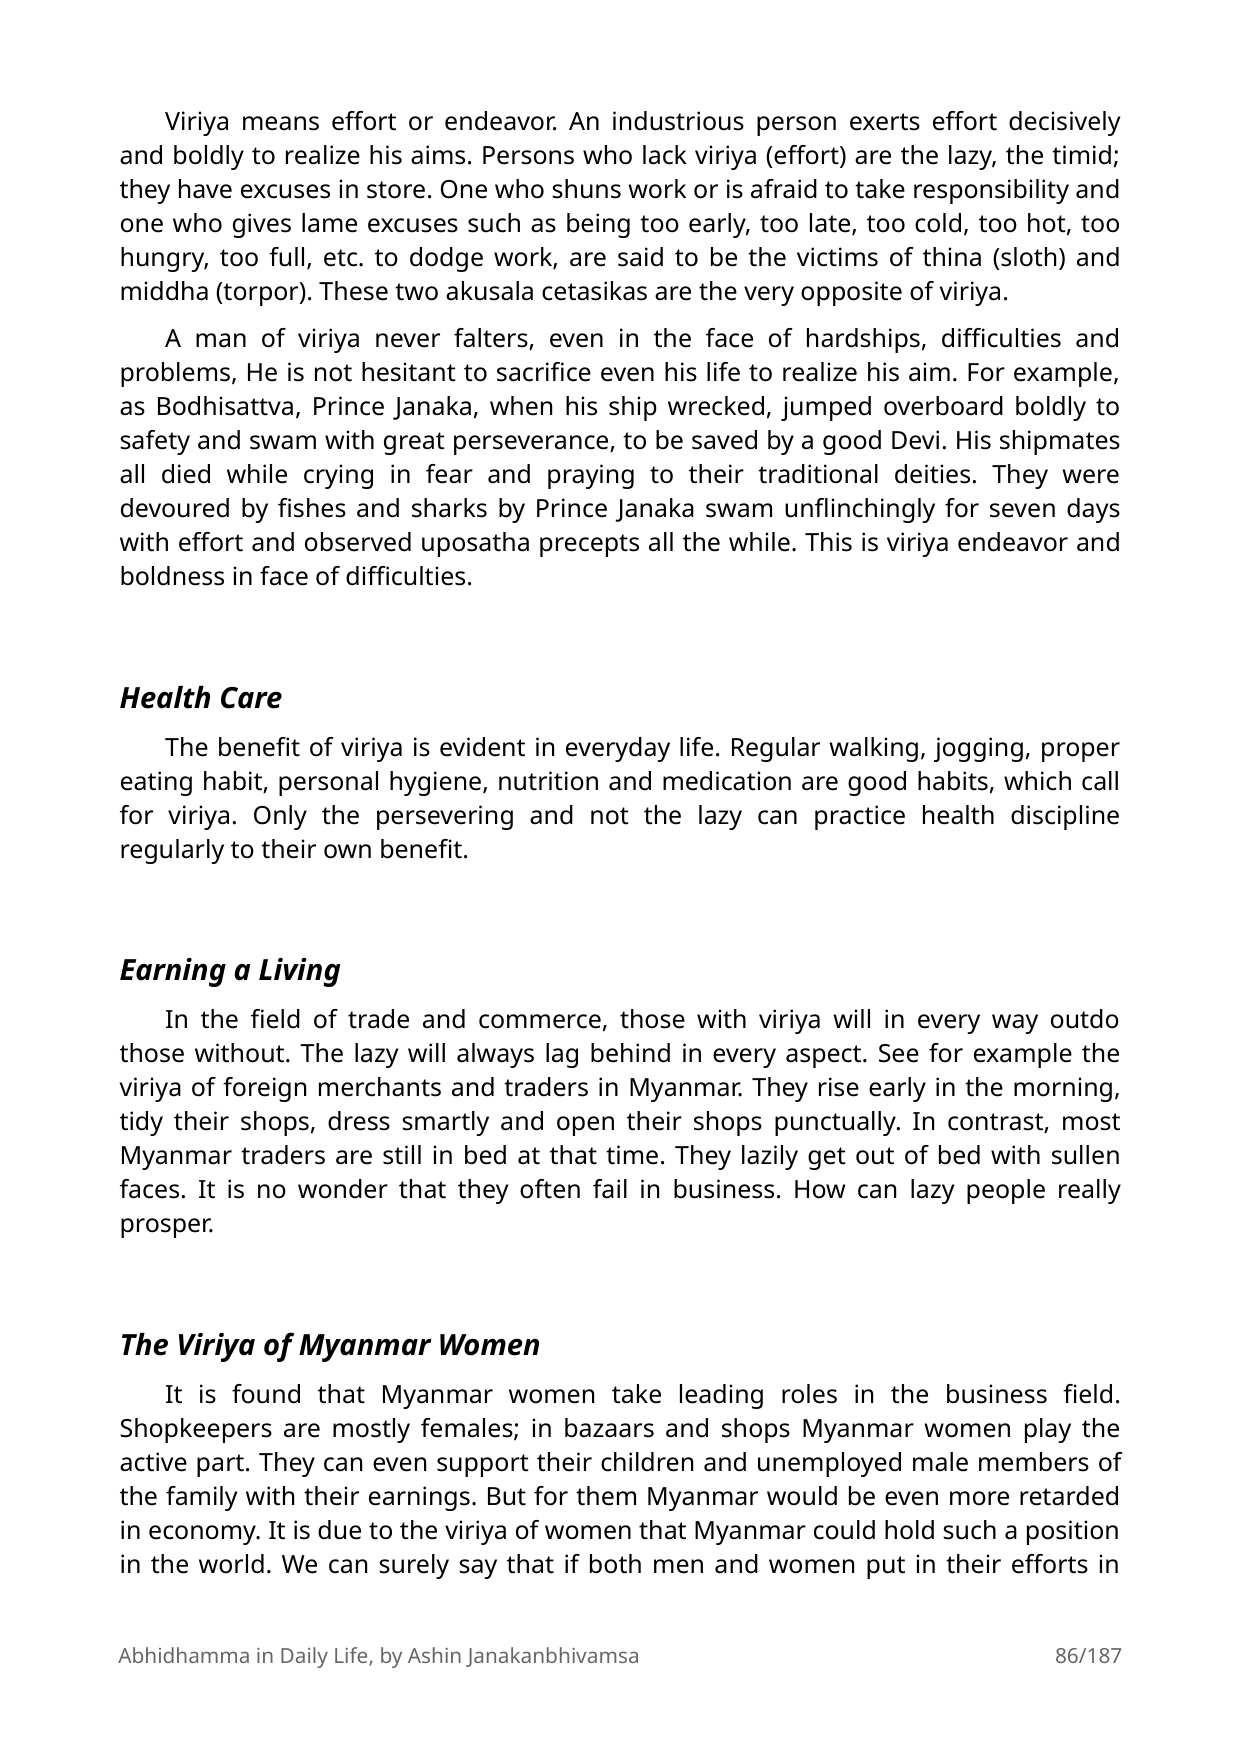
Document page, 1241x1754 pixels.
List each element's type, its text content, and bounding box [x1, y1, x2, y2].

text It is found that Myanmar women take leading roles in the business field. Shopkeepers are mostly females; in bazaars and shops Myanmar women play the active part. They can even support their children and unemployed male members of the family with their earnings. But for them Myanmar would be even more retarded in economy. It is due to the viriya of women that Myanmar could hold such a position in the world. We can surely say that if both men and women put in their efforts in [119, 1376, 1122, 1581]
subtitle The Viriya of Myanmar Women [119, 1324, 1122, 1364]
text In the field of trade and commerce, those with viriya will in every way outdo those without. The lazy will always lag behind in every aspect. See for example the viriya of foreign merchants and traders in Myanmar. They rise early in the morning, tidy their shops, dress smartly and open their shops punctually. In contrast, most Myanmar traders are still in bed at that time. They lazily get out of bed with sullen faces. It is no wonder that they often fail in business. How can lazy people really prosper. [119, 1002, 1122, 1240]
subtitle Health Care [119, 677, 1122, 717]
text A man of viriya never falters, even in the face of hardships, difficulties and problems, He is not hesitant to sacrifice even his life to realize his aim. For example, as Bodhisattva, Prince Janaka, when his ship wrecked, jumped overboard boldly to safety and swam with great perseverance, to be saved by a good Devi. His shipmates all died while crying in fear and praying to their traditional deities. They were devoured by fishes and sharks by Prince Janaka swam unflinchingly for seven days with effort and observed uposatha precepts all the while. This is viriya endeavor and boldness in face of difficulties. [119, 320, 1122, 593]
text The benefit of viriya is evident in everyday life. Regular walking, jogging, proper eating habit, personal hygiene, nutrition and medication are good habits, which call for viriya. Only the persevering and not the lazy can practice health discipline regularly to their own benefit. [119, 729, 1122, 865]
text Viriya means effort or endeavor. An industrious person exerts effort decisively and boldly to realize his aims. Persons who lack viriya (effort) are the lazy, the timid; they have excuses in store. One who shuns work or is afraid to take responsibility and one who gives lame excuses such as being too early, too late, too cold, too hot, too hungry, too full, etc. to dodge work, are said to be the victims of thina (sloth) and middha (torpor). These two akusala cetasikas are the very opposite of viriya. [119, 103, 1122, 308]
subtitle Earning a Living [119, 949, 1122, 989]
